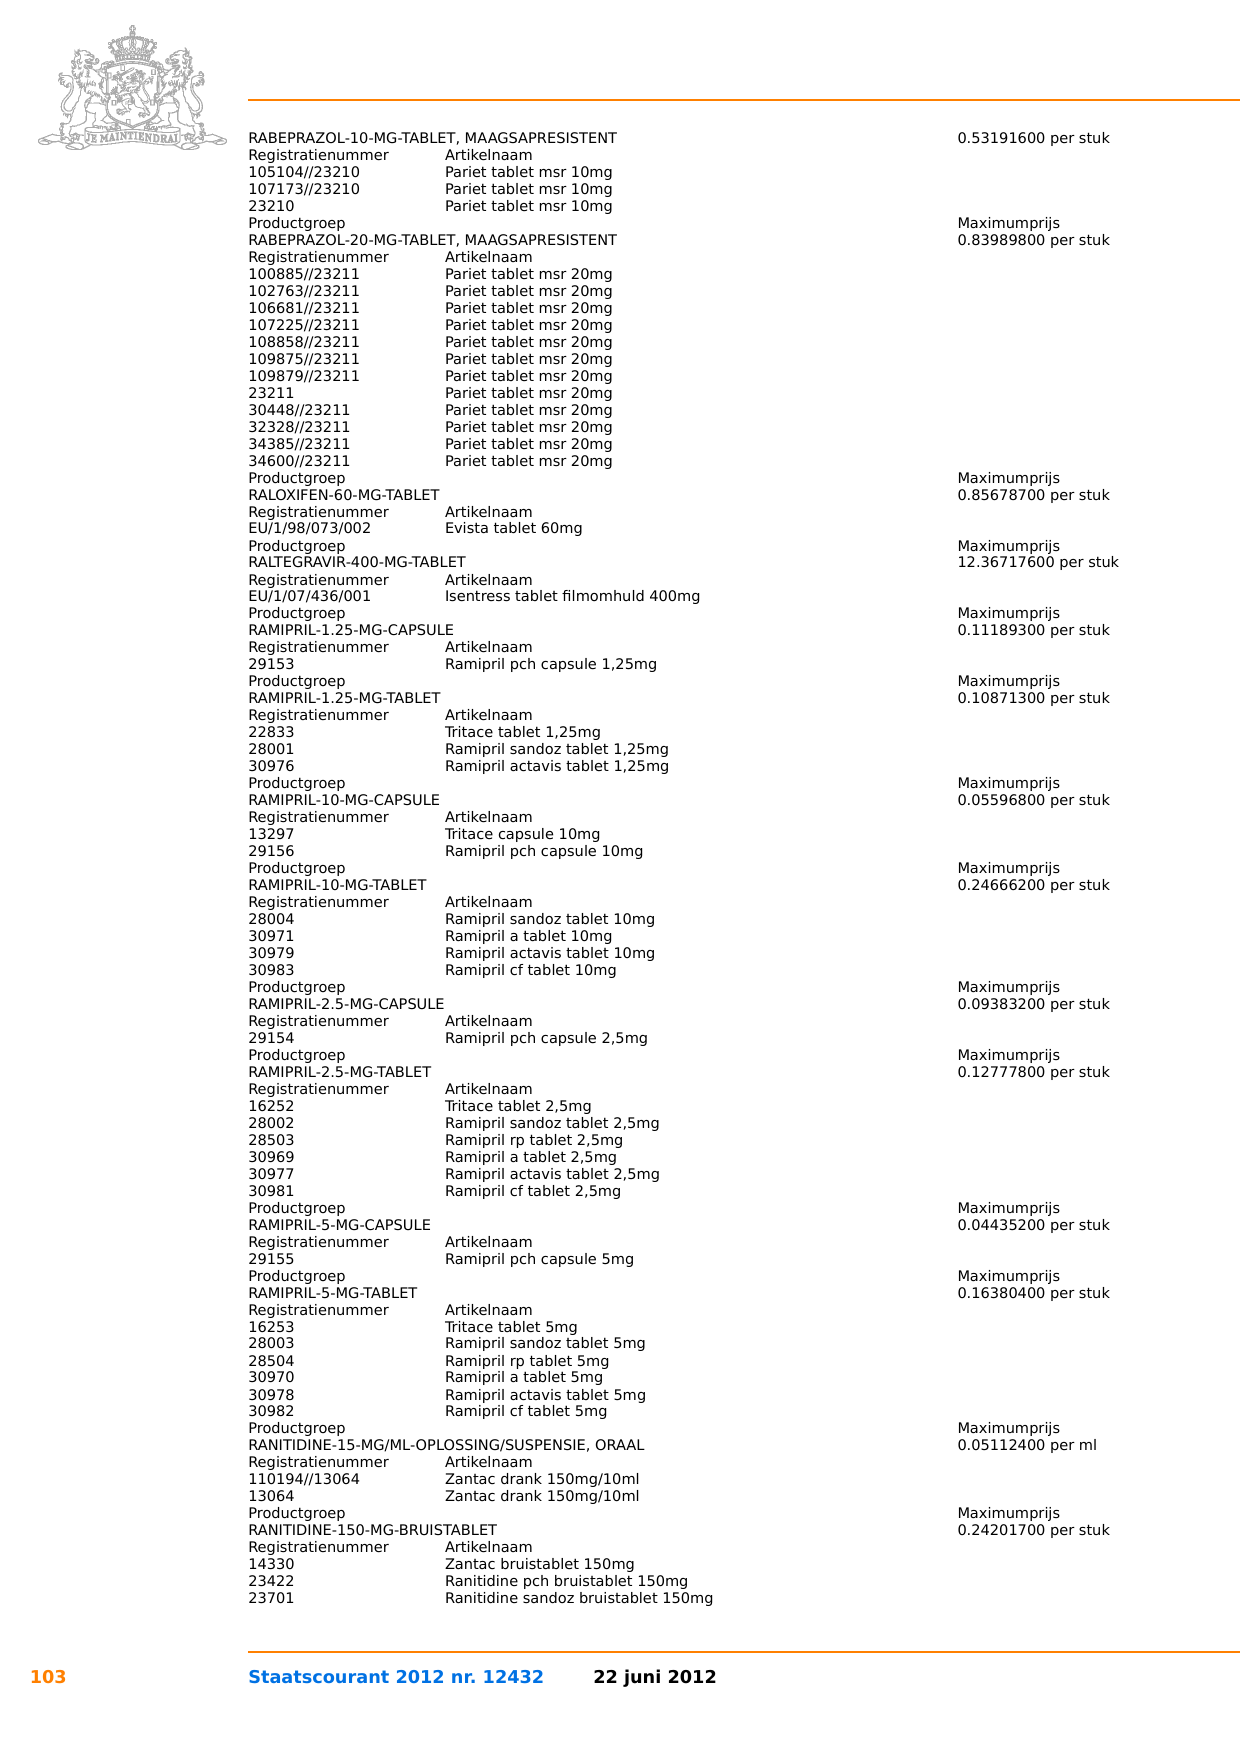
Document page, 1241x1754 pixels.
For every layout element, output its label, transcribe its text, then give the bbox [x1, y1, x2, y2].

table_cell Ramipril a tablet 10mg [439, 928, 951, 945]
table_cell Registratienummer [248, 1234, 439, 1251]
table_cell Maximumprijs [951, 1047, 1163, 1064]
table_cell RALTEGRAVIR-400-MG-TABLET [248, 554, 951, 571]
table_cell Evista tablet 60mg [439, 520, 951, 537]
table_cell Productgroep [248, 1505, 439, 1522]
table_cell 30971 [248, 928, 439, 945]
table_cell Artikelnaam [439, 1234, 951, 1251]
table_cell Maximumprijs [951, 1420, 1163, 1437]
table_cell Zantac drank 150mg/10ml [439, 1471, 951, 1488]
table_cell [951, 436, 1163, 452]
table_cell Productgroep [248, 1200, 439, 1217]
table_cell Pariet tablet msr 10mg [439, 198, 951, 215]
table_cell RANITIDINE-15-MG/ML-OPLOSSING/SUSPENSIE, ORAAL [248, 1437, 951, 1454]
table_cell [951, 962, 1163, 979]
table_cell [951, 1335, 1163, 1352]
table_cell Maximumprijs [951, 1505, 1163, 1522]
table_cell Pariet tablet msr 20mg [439, 317, 951, 334]
table_cell 12.36717600 per stuk [951, 554, 1163, 571]
table_cell 28004 [248, 911, 439, 928]
table_cell 23211 [248, 385, 439, 402]
table_cell Artikelnaam [439, 1081, 951, 1098]
table_cell [951, 317, 1163, 334]
table_cell 28503 [248, 1132, 439, 1149]
table_cell [439, 538, 951, 554]
table_cell Productgroep [248, 1047, 439, 1064]
table_cell [951, 639, 1163, 656]
table_cell 106681//23211 [248, 300, 439, 317]
table_cell Ramipril rp tablet 2,5mg [439, 1132, 951, 1149]
table_cell RABEPRAZOL-20-MG-TABLET, MAAGSAPRESISTENT [248, 232, 951, 249]
table_cell 30970 [248, 1369, 439, 1386]
table_cell Maximumprijs [951, 605, 1163, 622]
table_cell [951, 707, 1163, 724]
table_cell 109875//23211 [248, 351, 439, 368]
table_cell EU/1/98/073/002 [248, 520, 439, 537]
table_cell Productgroep [248, 860, 439, 877]
table_cell Registratienummer [248, 147, 439, 164]
table_cell Tritace tablet 1,25mg [439, 724, 951, 741]
table_cell [951, 588, 1163, 605]
table_cell [439, 775, 951, 792]
table_cell 30979 [248, 945, 439, 962]
table_cell Ranitidine pch bruistablet 150mg [439, 1573, 951, 1590]
table_cell RAMIPRIL-10-MG-TABLET [248, 877, 951, 894]
table_cell Ramipril pch capsule 10mg [439, 843, 951, 860]
table_cell 34600//23211 [248, 453, 439, 469]
table_cell Productgroep [248, 1420, 439, 1437]
table_cell 29156 [248, 843, 439, 860]
table_cell [951, 724, 1163, 741]
table_cell Pariet tablet msr 20mg [439, 385, 951, 402]
table_cell Pariet tablet msr 20mg [439, 453, 951, 469]
table_cell Artikelnaam [439, 707, 951, 724]
table_cell Registratienummer [248, 249, 439, 266]
table_cell [951, 147, 1163, 164]
table_cell [439, 1047, 951, 1064]
table_cell 23422 [248, 1573, 439, 1590]
table_cell 28001 [248, 741, 439, 758]
table_cell Registratienummer [248, 1539, 439, 1556]
table_cell Productgroep [248, 470, 439, 486]
table_cell Productgroep [248, 538, 439, 554]
table_cell 34385//23211 [248, 436, 439, 452]
table_cell Ramipril cf tablet 10mg [439, 962, 951, 979]
table_cell 108858//23211 [248, 334, 439, 351]
table_cell Artikelnaam [439, 1301, 951, 1318]
table_cell [951, 1488, 1163, 1505]
table_cell 30976 [248, 758, 439, 775]
table_cell Zantac bruistablet 150mg [439, 1556, 951, 1573]
table_cell Ramipril pch capsule 2,5mg [439, 1030, 951, 1047]
table_cell 29154 [248, 1030, 439, 1047]
table_cell Registratienummer [248, 1454, 439, 1471]
table_cell Pariet tablet msr 10mg [439, 164, 951, 181]
table_cell Maximumprijs [951, 673, 1163, 690]
table_cell [951, 1234, 1163, 1251]
table_cell Tritace tablet 5mg [439, 1319, 951, 1335]
table_cell 105104//23210 [248, 164, 439, 181]
table_cell [951, 385, 1163, 402]
table_cell 30983 [248, 962, 439, 979]
table_cell Artikelnaam [439, 249, 951, 266]
table_cell Productgroep [248, 673, 439, 690]
table_cell 30981 [248, 1183, 439, 1199]
table_cell Productgroep [248, 1268, 439, 1284]
table_cell RAMIPRIL-5-MG-CAPSULE [248, 1217, 951, 1233]
table_cell [951, 1353, 1163, 1369]
table_cell RAMIPRIL-2.5-MG-CAPSULE [248, 996, 951, 1013]
table_cell RAMIPRIL-1.25-MG-TABLET [248, 690, 951, 707]
table_cell [951, 266, 1163, 283]
table_cell Artikelnaam [439, 894, 951, 911]
table_cell Pariet tablet msr 20mg [439, 351, 951, 368]
table_cell [951, 656, 1163, 673]
table_cell [951, 894, 1163, 911]
table_cell [951, 843, 1163, 860]
table_cell Maximumprijs [951, 979, 1163, 996]
table_cell 30448//23211 [248, 402, 439, 418]
table_cell 14330 [248, 1556, 439, 1573]
table_cell 28002 [248, 1115, 439, 1132]
table_cell Registratienummer [248, 504, 439, 520]
table_cell [951, 1590, 1163, 1607]
table_cell 28003 [248, 1335, 439, 1352]
table_cell 107225//23211 [248, 317, 439, 334]
table_cell [951, 1098, 1163, 1115]
table_cell [439, 1505, 951, 1522]
table_cell Ramipril rp tablet 5mg [439, 1353, 951, 1369]
table_cell [439, 1420, 951, 1437]
table_cell Productgroep [248, 979, 439, 996]
table_cell [439, 860, 951, 877]
table_cell [951, 1251, 1163, 1267]
table_cell [951, 1319, 1163, 1335]
table_cell [439, 605, 951, 622]
table_cell Pariet tablet msr 20mg [439, 266, 951, 283]
table_cell [951, 809, 1163, 826]
table_cell Artikelnaam [439, 571, 951, 588]
table_cell Ramipril pch capsule 1,25mg [439, 656, 951, 673]
table_cell 30982 [248, 1403, 439, 1420]
table_cell EU/1/07/436/001 [248, 588, 439, 605]
table_cell Zantac drank 150mg/10ml [439, 1488, 951, 1505]
table_cell Tritace tablet 2,5mg [439, 1098, 951, 1115]
table_cell Artikelnaam [439, 1539, 951, 1556]
table_cell [951, 1132, 1163, 1149]
table_cell 30978 [248, 1386, 439, 1403]
table_cell Ramipril a tablet 2,5mg [439, 1149, 951, 1166]
picture [38, 25, 227, 150]
table_cell [951, 1301, 1163, 1318]
table_cell 0.83989800 per stuk [951, 232, 1163, 249]
table_cell 0.09383200 per stuk [951, 996, 1163, 1013]
table_cell [951, 571, 1163, 588]
table_cell Artikelnaam [439, 504, 951, 520]
table_cell 109879//23211 [248, 368, 439, 384]
table_cell [951, 1081, 1163, 1098]
table_cell 29155 [248, 1251, 439, 1267]
table_cell 0.11189300 per stuk [951, 622, 1163, 639]
table_cell Maximumprijs [951, 775, 1163, 792]
table_cell Ramipril cf tablet 2,5mg [439, 1183, 951, 1199]
table_cell Registratienummer [248, 894, 439, 911]
table_cell Artikelnaam [439, 639, 951, 656]
table_cell Artikelnaam [439, 1013, 951, 1030]
table_cell [951, 826, 1163, 843]
table_cell 102763//23211 [248, 283, 439, 300]
table_cell Pariet tablet msr 10mg [439, 181, 951, 198]
table_cell 110194//13064 [248, 1471, 439, 1488]
table_cell RAMIPRIL-10-MG-CAPSULE [248, 792, 951, 809]
table_cell [951, 1115, 1163, 1132]
table_cell Ramipril pch capsule 5mg [439, 1251, 951, 1267]
table_cell [439, 215, 951, 232]
table_cell 0.12777800 per stuk [951, 1064, 1163, 1081]
table_cell Ramipril actavis tablet 1,25mg [439, 758, 951, 775]
table_cell Ramipril actavis tablet 10mg [439, 945, 951, 962]
table_cell 22833 [248, 724, 439, 741]
table_cell RAMIPRIL-2.5-MG-TABLET [248, 1064, 951, 1081]
table_cell 100885//23211 [248, 266, 439, 283]
table_cell Ramipril sandoz tablet 10mg [439, 911, 951, 928]
table_cell Ramipril actavis tablet 2,5mg [439, 1166, 951, 1183]
table_cell [951, 181, 1163, 198]
table_cell 0.85678700 per stuk [951, 486, 1163, 503]
table_cell Productgroep [248, 775, 439, 792]
table_cell Ramipril cf tablet 5mg [439, 1403, 951, 1420]
table_cell [951, 198, 1163, 215]
table_cell 30977 [248, 1166, 439, 1183]
table_cell [951, 741, 1163, 758]
table_cell Registratienummer [248, 1013, 439, 1030]
table_cell [951, 928, 1163, 945]
table_cell Productgroep [248, 215, 439, 232]
table_cell [951, 1013, 1163, 1030]
table_cell [439, 979, 951, 996]
table_cell [951, 334, 1163, 351]
table_cell Pariet tablet msr 20mg [439, 436, 951, 452]
table_cell [951, 1556, 1163, 1573]
table_cell 0.05596800 per stuk [951, 792, 1163, 809]
table_cell [951, 283, 1163, 300]
table_cell [951, 419, 1163, 436]
table_cell 28504 [248, 1353, 439, 1369]
table_cell 32328//23211 [248, 419, 439, 436]
table_cell RANITIDINE-150-MG-BRUISTABLET [248, 1522, 951, 1539]
table_cell [951, 911, 1163, 928]
table_cell 13297 [248, 826, 439, 843]
table_cell 0.04435200 per stuk [951, 1217, 1163, 1233]
table_cell [951, 520, 1163, 537]
table_cell [951, 1539, 1163, 1556]
table_cell [951, 1386, 1163, 1403]
table_cell 29153 [248, 656, 439, 673]
table_cell [951, 504, 1163, 520]
table_cell Pariet tablet msr 20mg [439, 334, 951, 351]
table_cell RAMIPRIL-5-MG-TABLET [248, 1285, 951, 1301]
table_cell [951, 1454, 1163, 1471]
table_cell [439, 470, 951, 486]
table_cell Maximumprijs [951, 215, 1163, 232]
table_cell 23210 [248, 198, 439, 215]
table_cell 0.10871300 per stuk [951, 690, 1163, 707]
table_cell 0.53191600 per stuk [951, 130, 1163, 147]
table_cell [439, 1200, 951, 1217]
table_cell 13064 [248, 1488, 439, 1505]
table_cell 30969 [248, 1149, 439, 1166]
table_cell [951, 1183, 1163, 1199]
table_cell [951, 945, 1163, 962]
table_cell Productgroep [248, 605, 439, 622]
table_cell [951, 402, 1163, 418]
table_cell Artikelnaam [439, 1454, 951, 1471]
table_cell Registratienummer [248, 639, 439, 656]
table_cell Pariet tablet msr 20mg [439, 300, 951, 317]
table_cell [951, 368, 1163, 384]
table_cell Registratienummer [248, 1081, 439, 1098]
table_cell Maximumprijs [951, 860, 1163, 877]
table_cell [439, 1268, 951, 1284]
table_cell [951, 758, 1163, 775]
table_cell 0.16380400 per stuk [951, 1285, 1163, 1301]
table_cell [951, 1166, 1163, 1183]
table_cell [951, 1403, 1163, 1420]
table_cell [951, 1471, 1163, 1488]
table_cell Maximumprijs [951, 1200, 1163, 1217]
table_cell Tritace capsule 10mg [439, 826, 951, 843]
table_cell 107173//23210 [248, 181, 439, 198]
table_cell RALOXIFEN-60-MG-TABLET [248, 486, 951, 503]
table_cell RABEPRAZOL-10-MG-TABLET, MAAGSAPRESISTENT [248, 130, 951, 147]
table_cell [951, 1149, 1163, 1166]
table_cell [951, 1030, 1163, 1047]
table_cell [951, 164, 1163, 181]
table_cell Registratienummer [248, 571, 439, 588]
table_cell Ramipril a tablet 5mg [439, 1369, 951, 1386]
table_cell 0.05112400 per ml [951, 1437, 1163, 1454]
table_cell 0.24201700 per stuk [951, 1522, 1163, 1539]
table_cell 16253 [248, 1319, 439, 1335]
table_cell Ramipril sandoz tablet 5mg [439, 1335, 951, 1352]
table_cell RAMIPRIL-1.25-MG-CAPSULE [248, 622, 951, 639]
table_cell 23701 [248, 1590, 439, 1607]
table_cell Pariet tablet msr 20mg [439, 368, 951, 384]
table_cell Pariet tablet msr 20mg [439, 283, 951, 300]
table_cell [439, 673, 951, 690]
table_cell Ramipril sandoz tablet 2,5mg [439, 1115, 951, 1132]
table_cell [951, 1573, 1163, 1590]
table_cell Registratienummer [248, 1301, 439, 1318]
table_cell Registratienummer [248, 707, 439, 724]
table_cell Ramipril sandoz tablet 1,25mg [439, 741, 951, 758]
table_cell Ramipril actavis tablet 5mg [439, 1386, 951, 1403]
table_cell 16252 [248, 1098, 439, 1115]
table_cell Pariet tablet msr 20mg [439, 402, 951, 418]
table_cell Registratienummer [248, 809, 439, 826]
table_cell Maximumprijs [951, 1268, 1163, 1284]
table_cell Maximumprijs [951, 470, 1163, 486]
table_cell [951, 300, 1163, 317]
table_cell [951, 1369, 1163, 1386]
table_cell Artikelnaam [439, 809, 951, 826]
table_cell Pariet tablet msr 20mg [439, 419, 951, 436]
table_cell [951, 249, 1163, 266]
table_cell Maximumprijs [951, 538, 1163, 554]
table_cell Ranitidine sandoz bruistablet 150mg [439, 1590, 951, 1607]
table_cell 0.24666200 per stuk [951, 877, 1163, 894]
table_cell [951, 351, 1163, 368]
table_cell [951, 453, 1163, 469]
table_cell Artikelnaam [439, 147, 951, 164]
table_cell Isentress tablet filmomhuld 400mg [439, 588, 951, 605]
